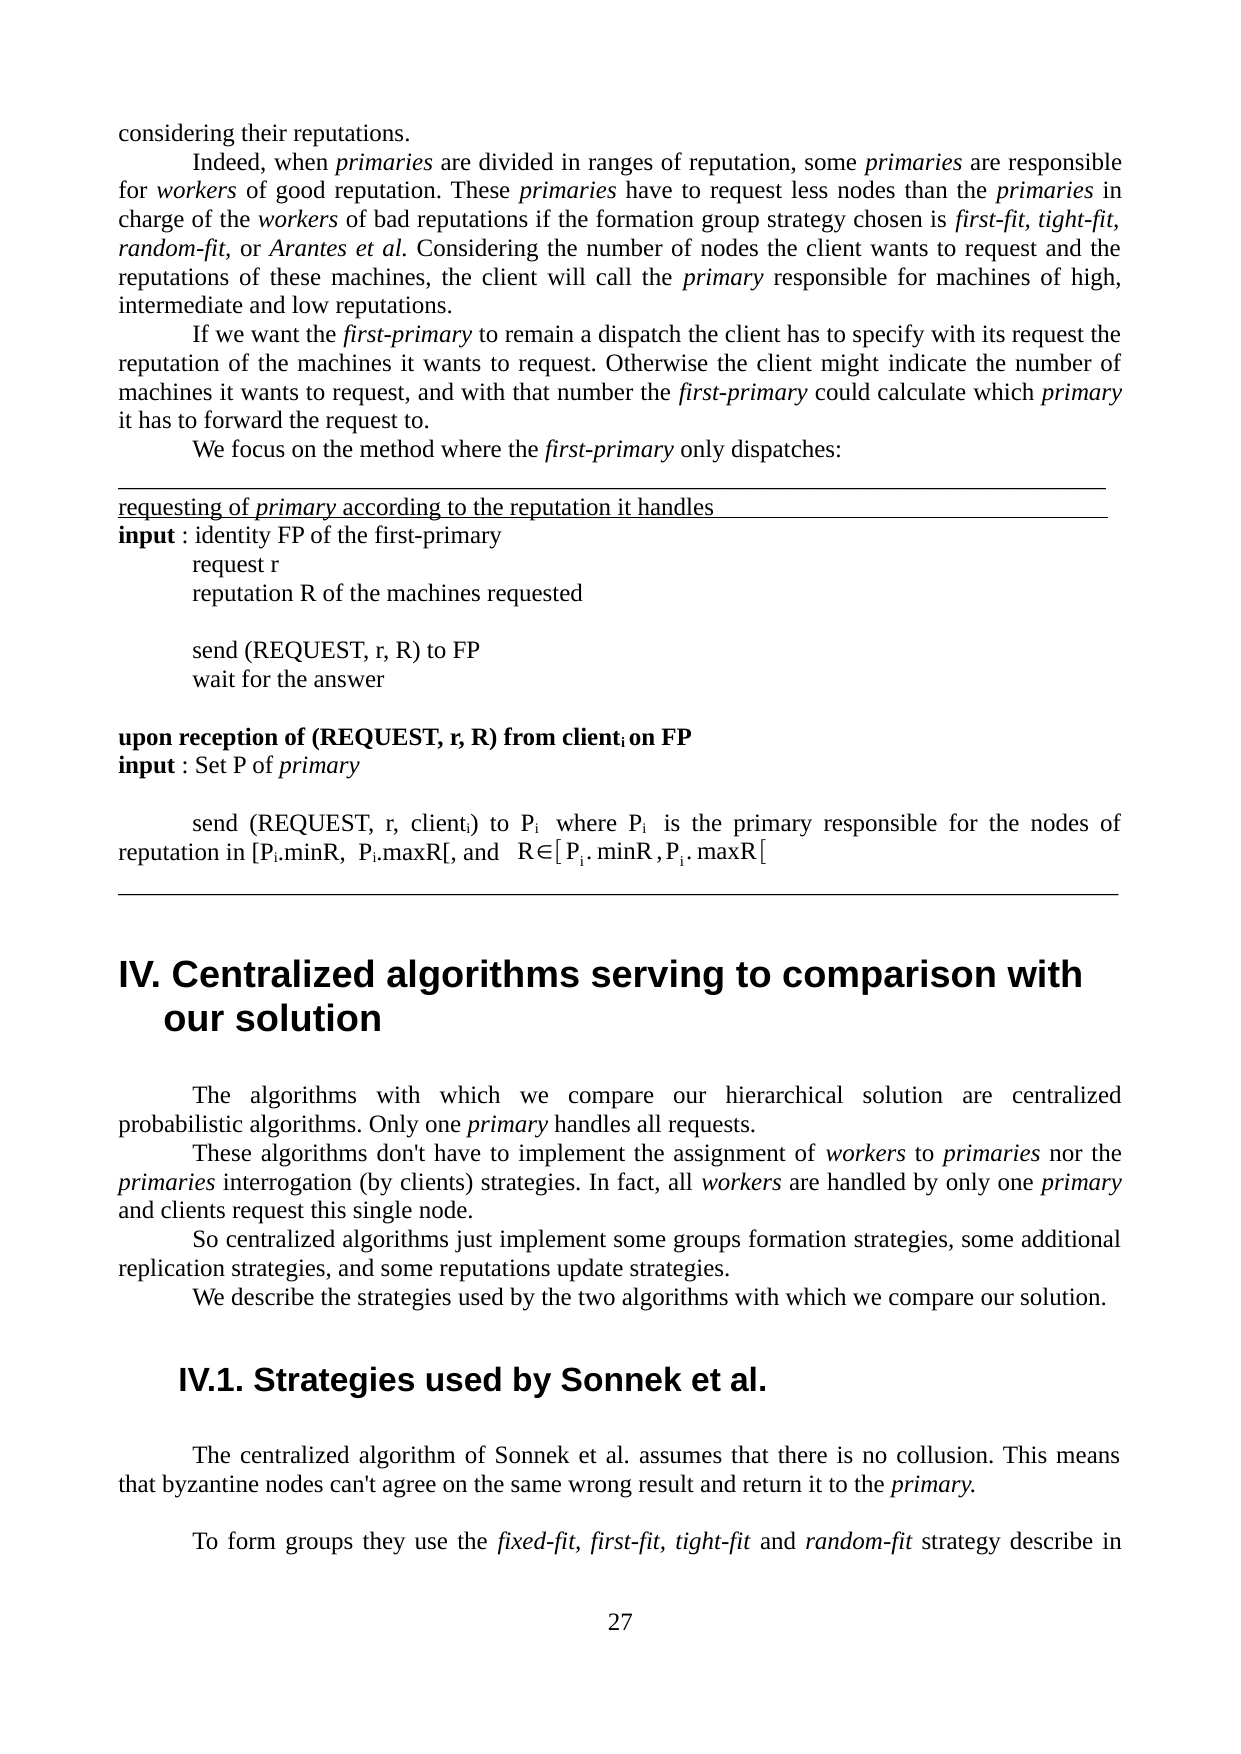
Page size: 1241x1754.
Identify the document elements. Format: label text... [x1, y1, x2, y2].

text input : identity FP of the first-primary [118, 521, 1122, 549]
text The algorithms with which we compare our hierarchical solution are centralized probabilistic algorithms. Only one primary handles all requests. [118, 1080, 1122, 1138]
text request r [118, 549, 1122, 578]
text The centralized algorithm of Sonnek et al. assumes that there is no collusion. This means that byzantine nodes can't agree on the same wrong result and return it to the primary. [118, 1440, 1122, 1497]
subtitle IV.1. Strategies used by Sonnek et al. [118, 1360, 1122, 1399]
text We focus on the method where the first-primary only dispatches: [118, 434, 1122, 463]
text requesting of primary according to the reputation it handles [118, 492, 1122, 521]
text reputation R of the machines requested [118, 578, 1122, 607]
text upon reception of (REQUEST, r, R) from clienti on FP [118, 722, 1122, 751]
subtitle IV. Centralized algorithms serving to comparison with our solution [118, 952, 1122, 1039]
text If we want the first-primary to remain a dispatch the client has to specify with its request the reputation of the machines it wants to request. Otherwise the client might indicate the number of machines it wants to request, and with that number the first-primary could calculate which primary it has to forward the request to. [118, 319, 1122, 434]
text So centralized algorithms just implement some groups formation strategies, some additional replication strategies, and some reputations update strategies. [118, 1224, 1122, 1282]
text wait for the answer [118, 664, 1122, 693]
text _______________________________________________________________________________ [118, 463, 1122, 492]
text send (REQUEST, r, clienti) to Pi where Pi is the primary responsible for the nodes of reputation in [Pi.minR, Pi.maxR[, and [118, 808, 1122, 869]
text Indeed, when primaries are divided in ranges of reputation, some primaries are responsible for workers of good reputation. These primaries have to request less nodes than the primaries in charge of the workers of bad reputations if the formation group strategy chosen is first-fit, tight-fit, random-fit, or Arantes et al. Considering the number of nodes the client wants to request and the reputations of these machines, the client will call the primary responsible for machines of high, intermediate and low reputations. [118, 147, 1122, 319]
text ________________________________________________________________________________ [118, 869, 1122, 898]
text To form groups they use the fixed-fit, first-fit, tight-fit and random-fit strategy describe in [118, 1526, 1122, 1555]
text considering their reputations. [118, 118, 1122, 147]
text We describe the strategies used by the two algorithms with which we compare our solution. [118, 1282, 1122, 1310]
text send (REQUEST, r, R) to FP [118, 636, 1122, 664]
text input : Set P of primary [118, 751, 1122, 779]
text These algorithms don't have to implement the assignment of workers to primaries nor the primaries interrogation (by clients) strategies. In fact, all workers are handled by only one primary and clients request this single node. [118, 1138, 1122, 1224]
